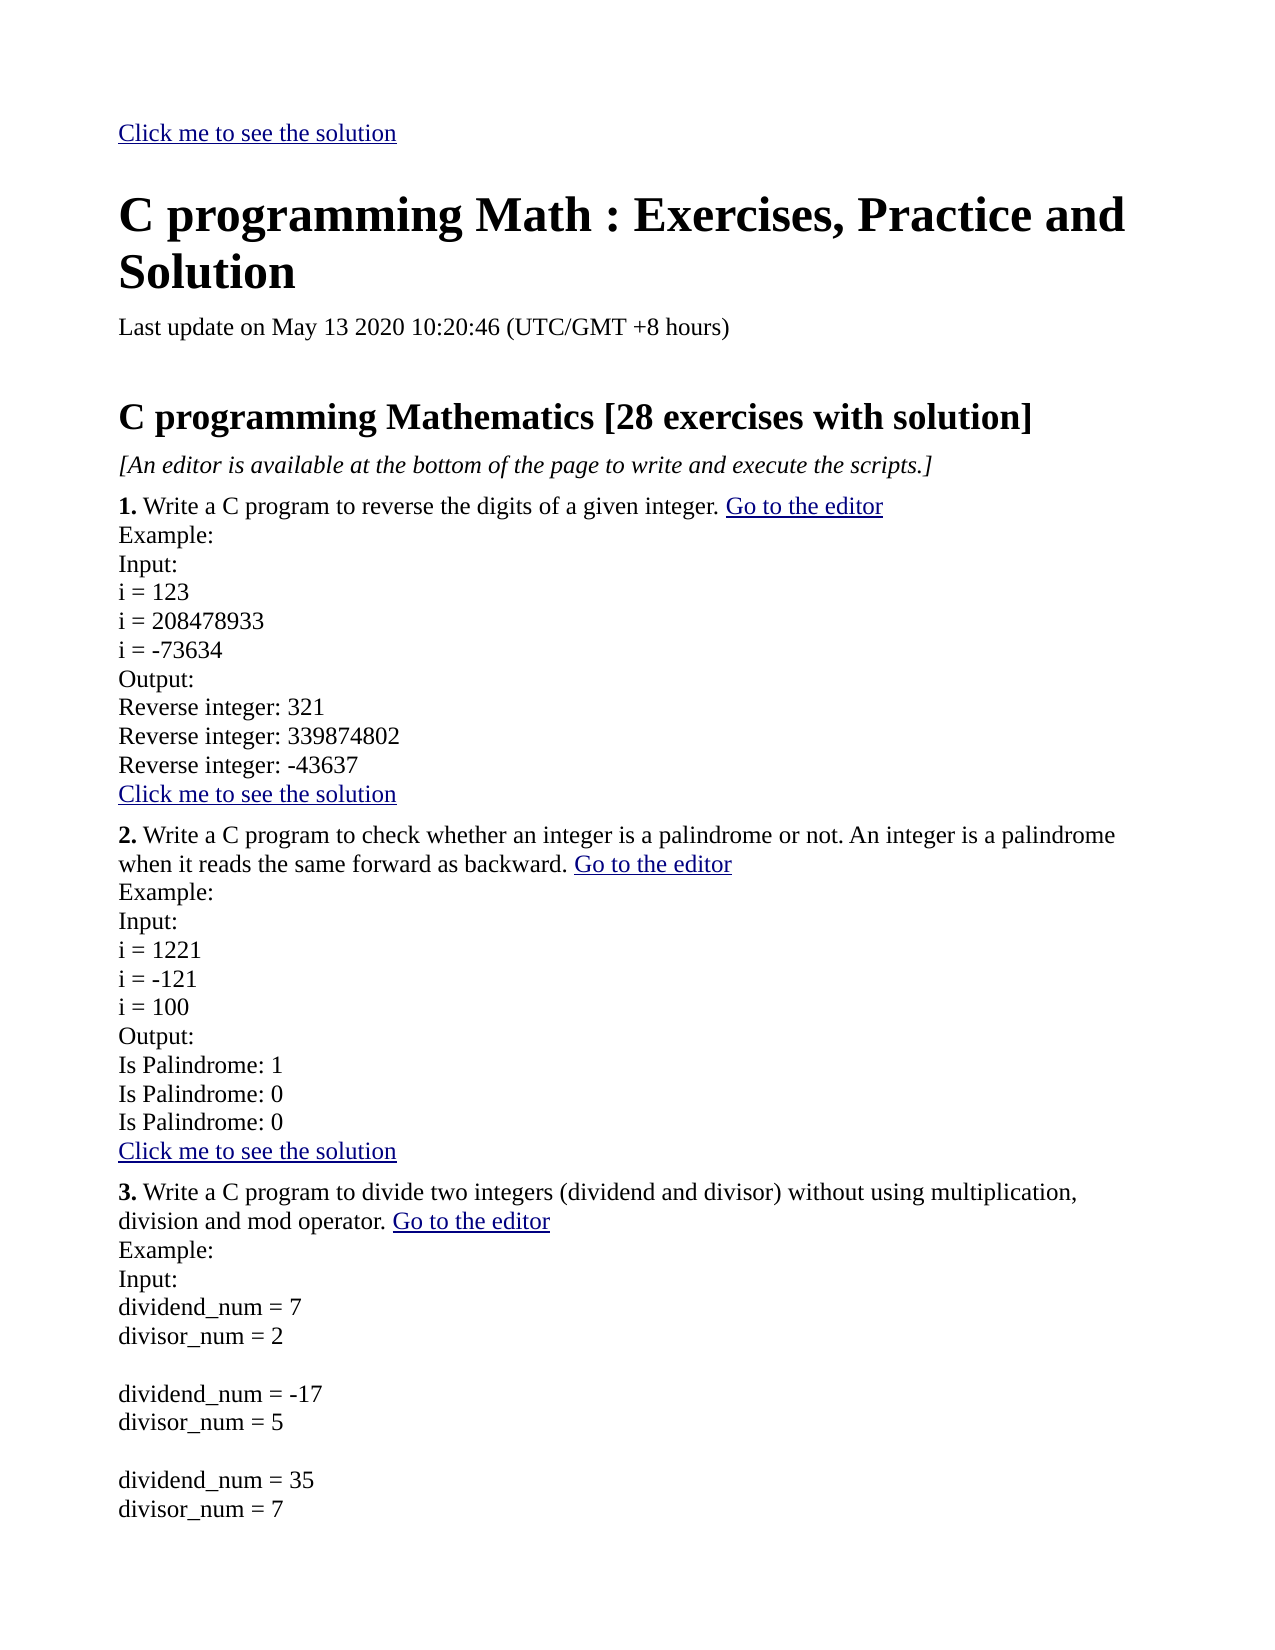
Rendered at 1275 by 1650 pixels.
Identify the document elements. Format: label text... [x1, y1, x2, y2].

subtitle C programming Mathematics [28 exercises with solution] [118, 394, 1157, 437]
text 2. Write a C program to check whether an integer is a palindrome or not. An integer is a palindrome when it reads the same forward as backward. Go to the editor Example: Input: i = 1221 i = -121 i = 100 Output: Is Palindrome: 1 Is Palindrome: 0 Is Palindrome: 0 Click me to see the solution [118, 820, 1157, 1165]
text 3. Write a C program to divide two integers (dividend and divisor) without using multiplication, division and mod operator. Go to the editor Example: Input: dividend_num = 7 divisor_num = 2 dividend_num = -17 divisor_num = 5 dividend_num = 35 divisor_num = 7 [118, 1177, 1157, 1522]
text Click me to see the solution [118, 118, 1157, 147]
text 1. Write a C program to reverse the digits of a given integer. Go to the editor Example: Input: i = 123 i = 208478933 i = -73634 Output: Reverse integer: 321 Reverse integer: 339874802 Reverse integer: -43637 Click me to see the solution [118, 491, 1157, 807]
text Last update on May 13 2020 10:20:46 (UTC/GMT +8 hours) [118, 312, 1157, 341]
text [An editor is available at the bottom of the page to write and execute the scripts.] [118, 450, 1157, 479]
subtitle C programming Math : Exercises, Practice and Solution [118, 184, 1157, 299]
